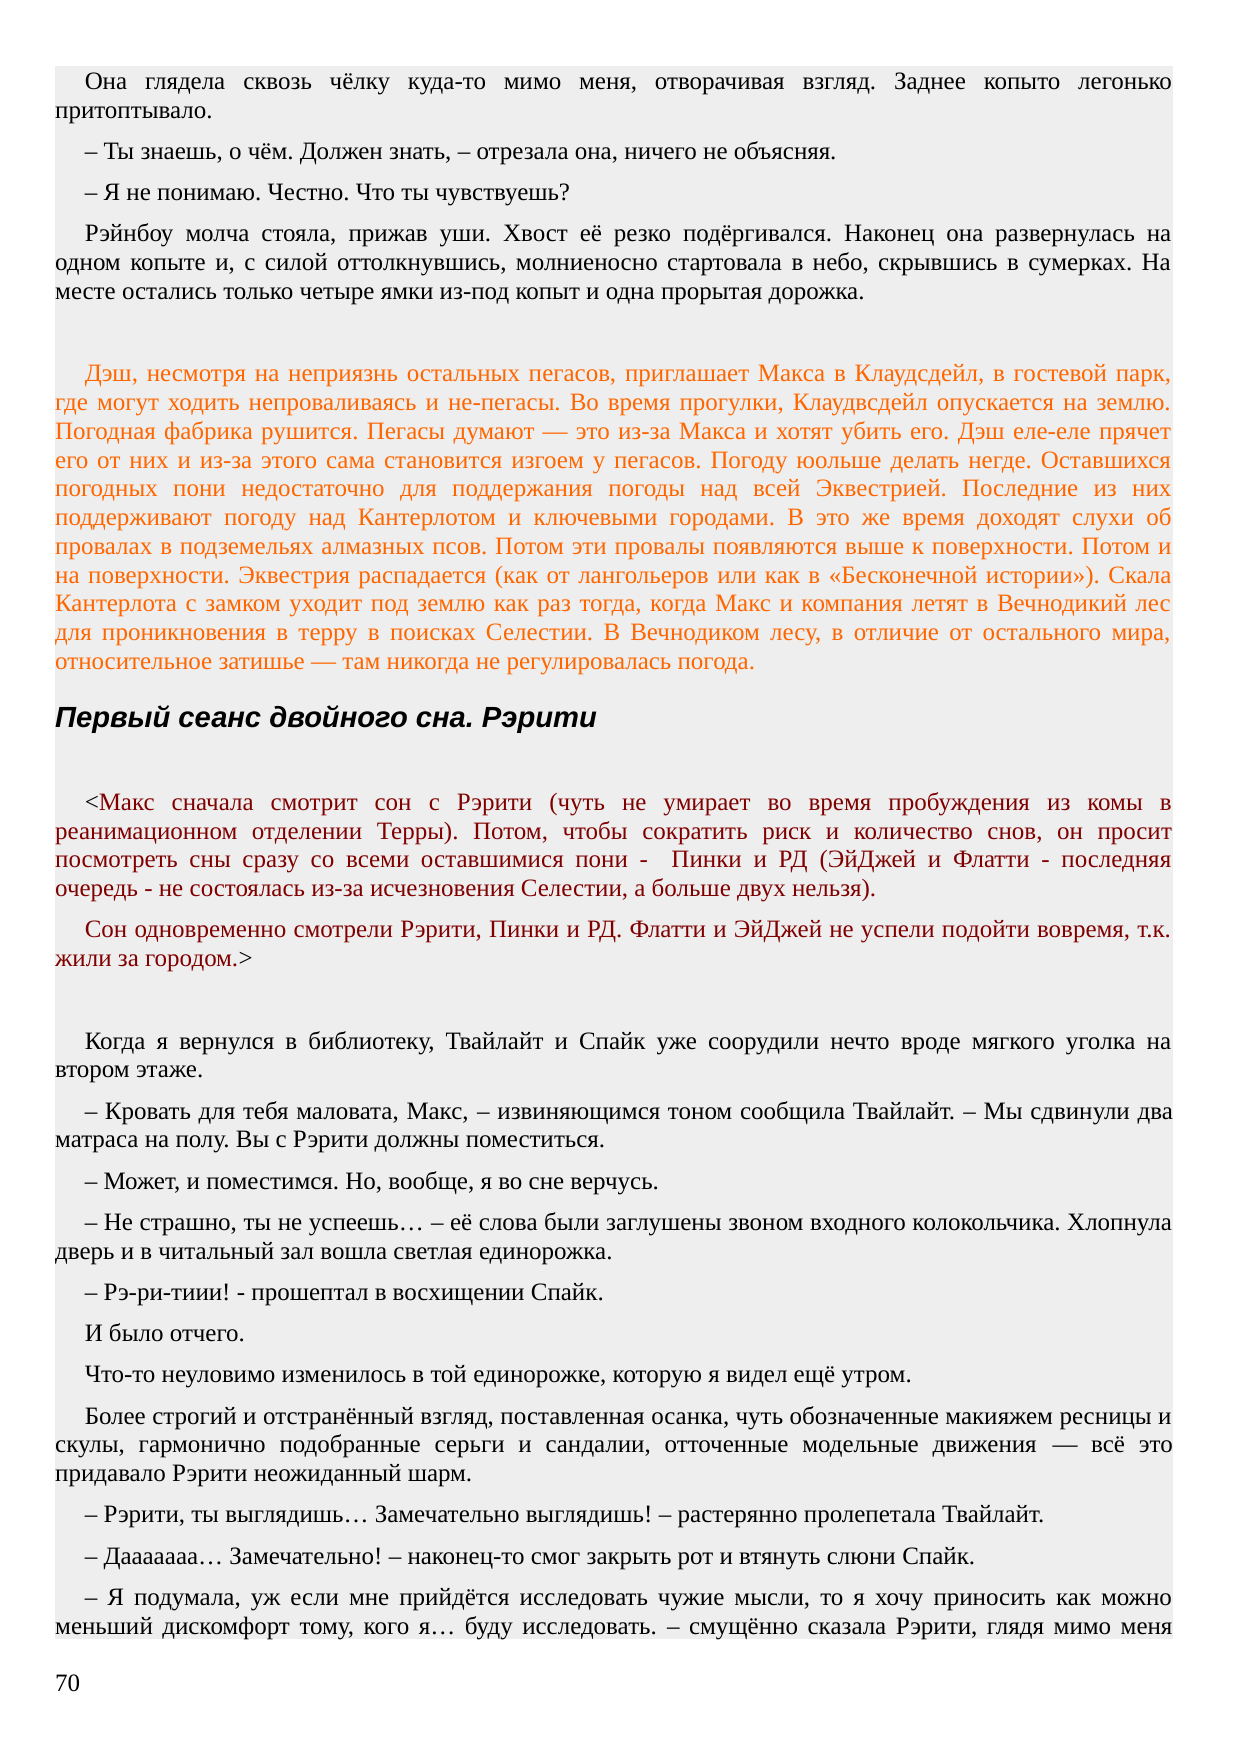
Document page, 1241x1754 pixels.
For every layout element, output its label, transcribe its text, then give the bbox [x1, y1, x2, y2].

text – Рэрити, ты выглядишь… Замечательно выглядишь! – растерянно пролепетала Твайлайт. [55, 1499, 1173, 1528]
text – Я не понимаю. Честно. Что ты чувствуешь? [55, 177, 1173, 206]
text – Ты знаешь, о чём. Должен знать, – отрезала она, ничего не объясняя. [55, 136, 1173, 165]
text И было отчего. [55, 1318, 1173, 1347]
text Более строгий и отстранённый взгляд, поставленная осанка, чуть обозначенные макияжем ресницы и скулы, гармонично подобранные серьги и сандалии, отточенные модельные движения — всё это придавало Рэрити неожиданный шарм. [55, 1401, 1173, 1487]
text Она глядела сквозь чёлку куда-то мимо меня, отворачивая взгляд. Заднее копыто легонько притоптывало. [55, 66, 1173, 123]
subtitle Первый сеанс двойного сна. Рэрити [55, 700, 1173, 733]
text Рэйнбоу молча стояла, прижав уши. Хвост её резко подёргивался. Наконец она развернулась на одном копыте и, с силой оттолкнувшись, молниеносно стартовала в небо, скрывшись в сумерках. На месте остались только четыре ямки из-под копыт и одна прорытая дорожка. [55, 218, 1173, 305]
text – Может, и поместимся. Но, вообще, я во сне верчусь. [55, 1166, 1173, 1194]
text Дэш, несмотря на неприязнь остальных пегасов, приглашает Макса в Клаудсдейл, в гостевой парк, где могут ходить непроваливаясь и не-пегасы. Во время прогулки, Клаудвсдейл опускается на землю. Погодная фабрика рушится. Пегасы думают — это из-за Макса и хотят убить его. Дэш еле-еле прячет его от них и из-за этого сама становится изгоем у пегасов. Погоду юольше делать негде. Оставшихся погодных пони недостаточно для поддержания погоды над всей Эквестрией. Последние из них поддерживают погоду над Кантерлотом и ключевыми городами. В это же время доходят слухи об провалах в подземельях алмазных псов. Потом эти провалы появляются выше к поверхности. Потом и на поверхности. Эквестрия распадается (как от лангольеров или как в «Бесконечной истории»). Скала Кантерлота с замком уходит под землю как раз тогда, когда Макс и компания летят в Вечнодикий лес для проникновения в терру в поисках Селестии. В Вечнодиком лесу, в отличие от остального мира, относительное затишье — там никогда не регулировалась погода. [55, 358, 1173, 675]
text <Макс сначала смотрит сон с Рэрити (чуть не умирает во время пробуждения из комы в реанимационном отделении Терры). Потом, чтобы сократить риск и количество снов, он просит посмотреть сны сразу со всеми оставшимися пони - Пинки и РД (ЭйДжей и Флатти - последняя очередь - не состоялась из-за исчезновения Селестии, а больше двух нельзя). [55, 787, 1173, 902]
text – Кровать для тебя маловата, Макс, – извиняющимся тоном сообщила Твайлайт. – Мы сдвинули два матраса на полу. Вы с Рэрити должны поместиться. [55, 1096, 1173, 1153]
text Сон одновременно смотрели Рэрити, Пинки и РД. Флатти и ЭйДжей не успели подойти вовремя, т.к. жили за городом.> [55, 914, 1173, 972]
text Когда я вернулся в библиотеку, Твайлайт и Спайк уже соорудили нечто вроде мягкого уголка на втором этаже. [55, 1026, 1173, 1083]
text – Рэ-ри-тиии! - прошептал в восхищении Спайк. [55, 1277, 1173, 1306]
text Что-то неуловимо изменилось в той единорожке, которую я видел ещё утром. [55, 1359, 1173, 1388]
text – Не страшно, ты не успеешь… – её слова были заглушены звоном входного колокольчика. Хлопнула дверь и в читальный зал вошла светлая единорожка. [55, 1207, 1173, 1264]
text – Я подумала, уж если мне прийдётся исследовать чужие мысли, то я хочу приносить как можно меньший дискомфорт тому, кого я… буду исследовать. – смущённо сказала Рэрити, глядя мимо меня [55, 1582, 1173, 1639]
text – Дааааааа… Замечательно! – наконец-то смог закрыть рот и втянуть слюни Спайк. [55, 1541, 1173, 1569]
